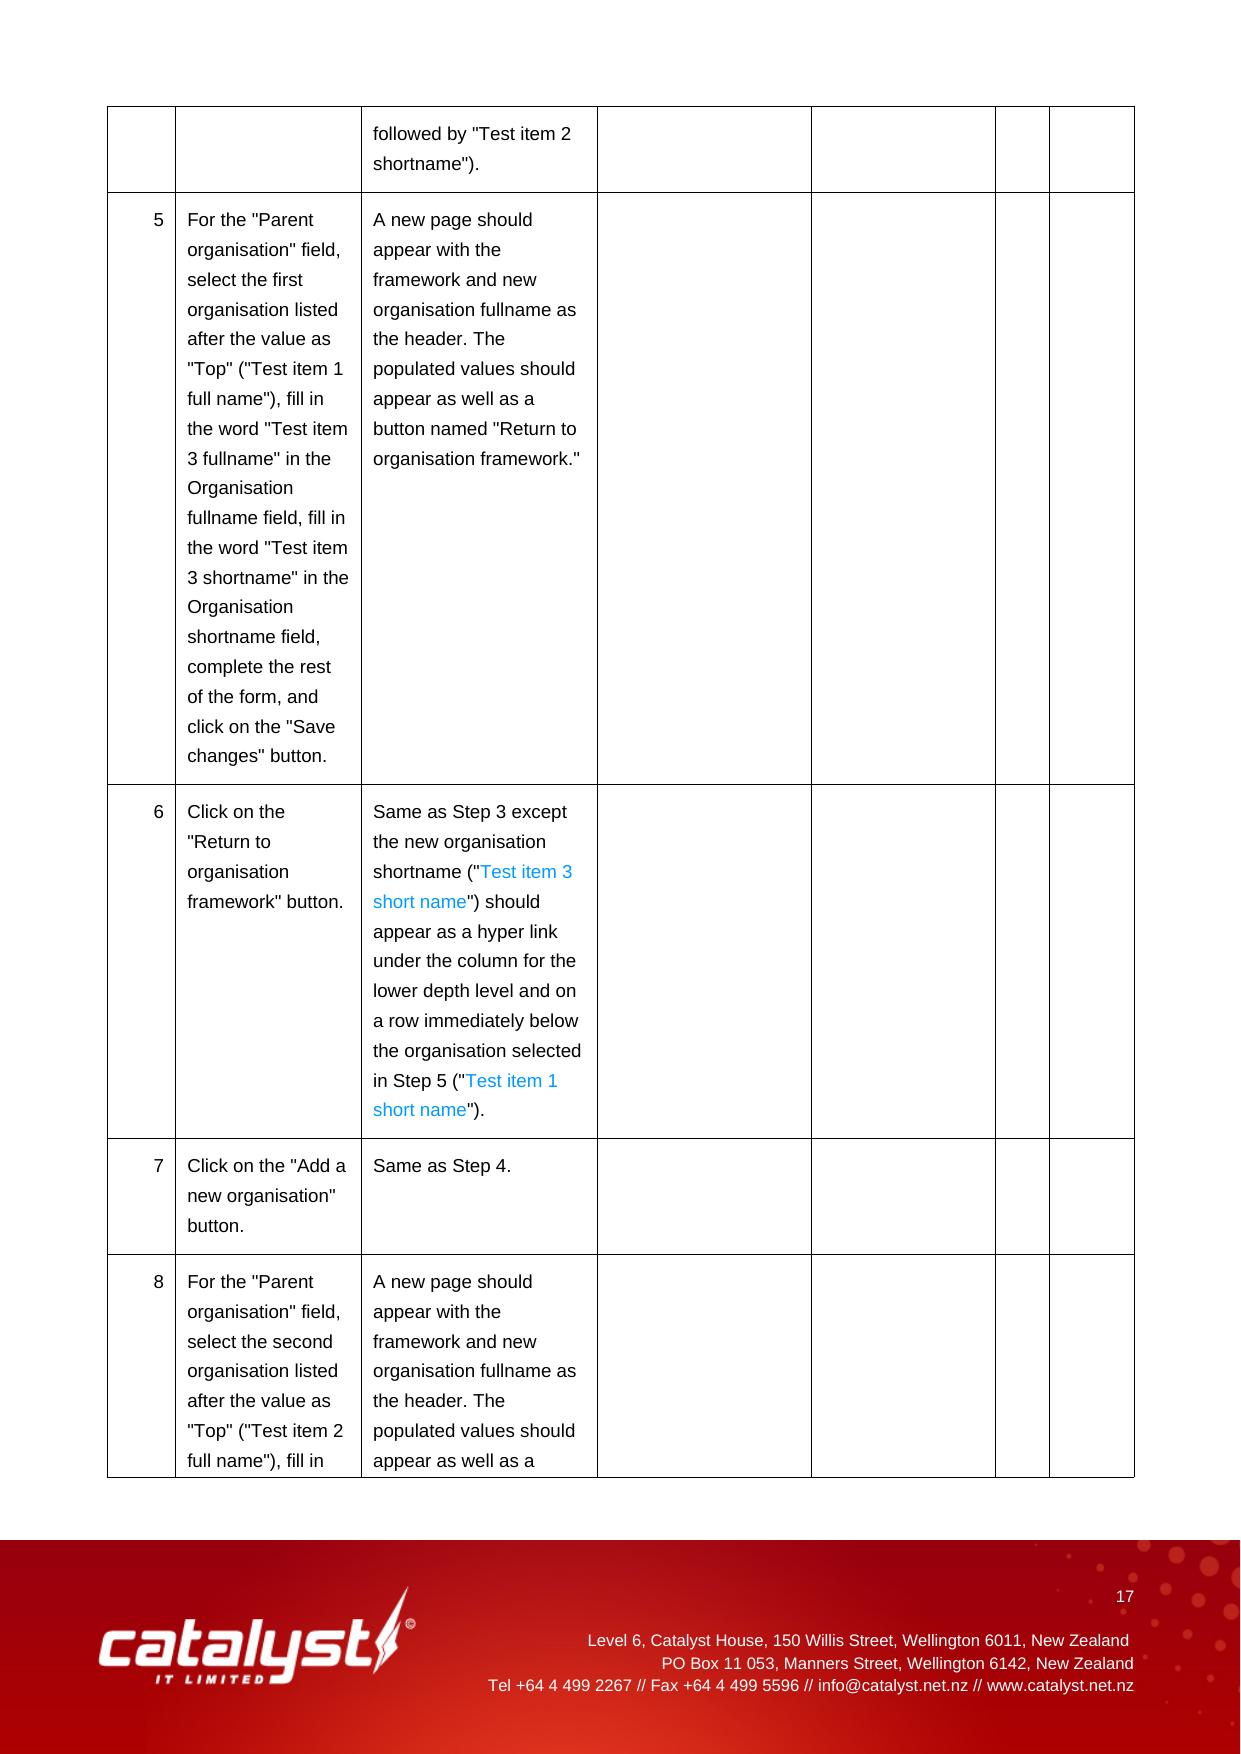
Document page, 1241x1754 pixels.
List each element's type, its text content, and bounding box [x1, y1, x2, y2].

table_cell [1050, 107, 1134, 192]
table_cell Click on the "Add a new organisation" button. [176, 1139, 361, 1254]
table_cell [108, 107, 175, 192]
table_cell [1050, 1139, 1134, 1254]
table_cell 7 [108, 1139, 175, 1254]
table_cell [598, 193, 811, 784]
table_cell A new page should appear with the framework and new organisation fullname as the header. The populated values should appear as well as a button named "Return to organisation framework." [362, 193, 597, 784]
table_cell [1050, 1255, 1134, 1477]
table_cell Same as Step 3 except the new organisation shortname ("Test item 3 short name") should appear as a hyper link under the column for the lower depth level and on a row immediately below the organisation selected in Step 5 ("Test item 1 short name"). [362, 785, 597, 1138]
table_cell Click on the "Return to organisation framework" button. [176, 785, 361, 1138]
table_cell [812, 193, 995, 784]
table_cell [1050, 785, 1134, 1138]
picture [0, 1540, 1241, 1754]
table_cell [598, 1255, 811, 1477]
table_cell [996, 1139, 1049, 1254]
table_cell [812, 1139, 995, 1254]
table_cell followed by "Test item 2 shortname"). [362, 107, 597, 192]
table_cell For the "Parent organisation" field, select the first organisation listed after the value as "Top" ("Test item 1 full name"), fill in the word "Test item 3 fullname" in the Organisation fullname field, fill in the word "Test item 3 shortname" in the Organisation shortname field, complete the rest of the form, and click on the "Save changes" button. [176, 193, 361, 784]
table_cell [996, 193, 1049, 784]
table_cell [598, 785, 811, 1138]
table_cell [176, 107, 361, 192]
table_cell [598, 1139, 811, 1254]
table_cell Same as Step 4. [362, 1139, 597, 1254]
table_cell [996, 107, 1049, 192]
table_cell [812, 107, 995, 192]
table_cell 5 [108, 193, 175, 784]
table_cell 6 [108, 785, 175, 1138]
table_cell A new page should appear with the framework and new organisation fullname as the header. The populated values should appear as well as a [362, 1255, 597, 1477]
table_cell [1050, 193, 1134, 784]
table_cell [996, 1255, 1049, 1477]
table_cell 8 [108, 1255, 175, 1477]
table_cell [598, 107, 811, 192]
table_cell [812, 1255, 995, 1477]
table_cell [812, 785, 995, 1138]
table_cell [996, 785, 1049, 1138]
table_cell For the "Parent organisation" field, select the second organisation listed after the value as "Top" ("Test item 2 full name"), fill in [176, 1255, 361, 1477]
